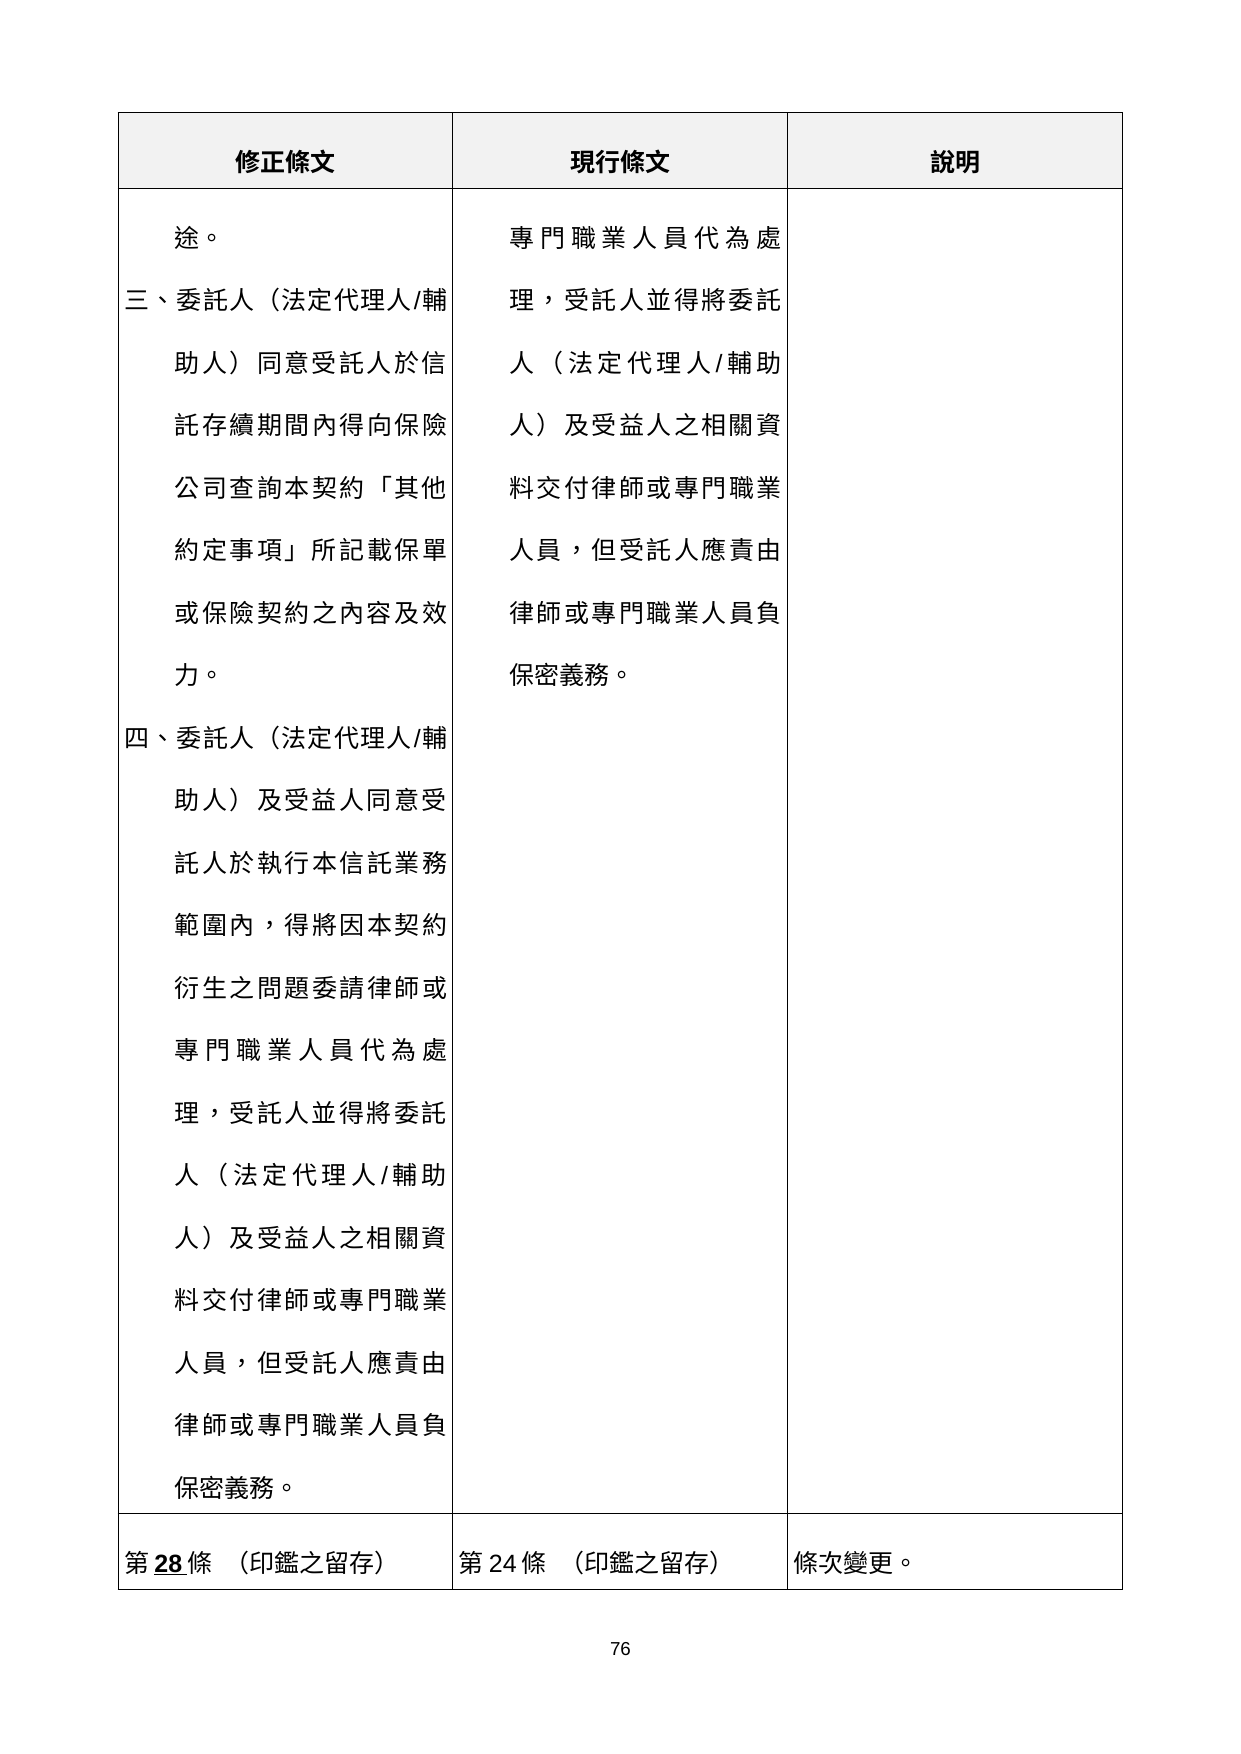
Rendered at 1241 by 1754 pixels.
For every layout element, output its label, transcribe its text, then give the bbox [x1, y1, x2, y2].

table_cell 條次變更。 [788, 1514, 1122, 1588]
table_cell 第28條 （印鑑之留存） [119, 1514, 452, 1588]
table_header 現行條文 [453, 113, 787, 188]
table_cell 途。 三、委託人（法定代理人/輔助人）同意受託人於信託存續期間內得向保險公司查詢本契約「其他約定事項」所記載保單或保險契約之內容及效力。 四、委託人（法定代理人/輔助人）及受益人同意受託人於執行本信託業務範圍內，得將因本契約衍生之問題委請律師或專門職業人員代為處理，受託人並得將委託人（法定代理人/輔助人）及受益人之相關資料交付律師或專門職業人員，但受託人應責由律師或專門職業人員負保密義務。 [119, 189, 452, 1513]
table_cell [788, 189, 1122, 1513]
table_cell 第24條 （印鑑之留存） [453, 1514, 787, 1588]
table_header 修正條文 [119, 113, 452, 188]
table_cell 專門職業人員代為處理，受託人並得將委託人（法定代理人/輔助人）及受益人之相關資料交付律師或專門職業人員，但受託人應責由律師或專門職業人員負保密義務。 [453, 189, 787, 1513]
table_header 說明 [788, 113, 1122, 188]
